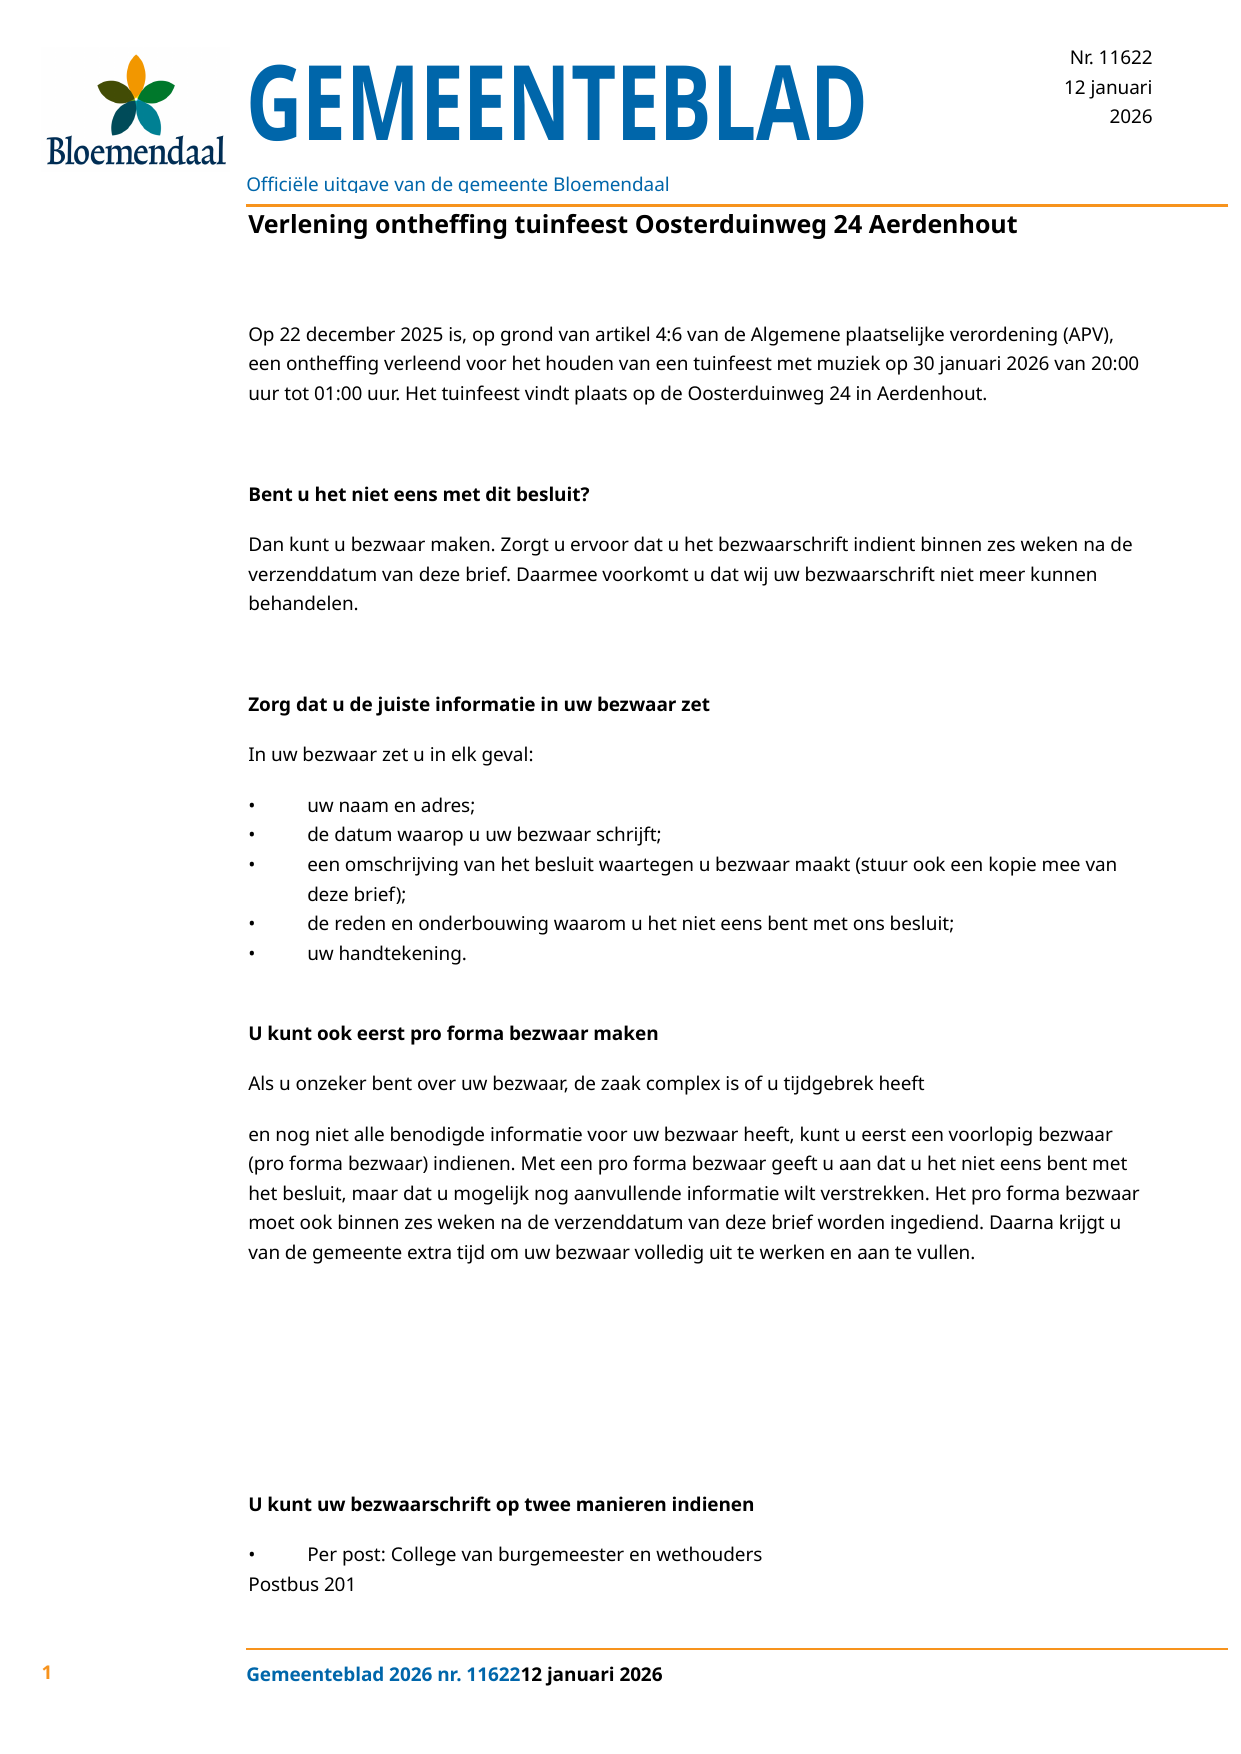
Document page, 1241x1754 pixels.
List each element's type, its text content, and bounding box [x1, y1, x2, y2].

list Per post: College van burgemeester en wethouders [248, 1542, 1152, 1567]
text In uw bezwaar zet u in elk geval: [248, 742, 1152, 767]
text U kunt ook eerst pro forma bezwaar maken [248, 1020, 1152, 1046]
text Postbus 201 [248, 1571, 1152, 1597]
picture [41, 47, 231, 172]
list de reden en onderbouwing waarom u het niet eens bent met ons besluit; [248, 910, 1152, 936]
text Bent u het niet eens met dit besluit? [248, 481, 1152, 506]
text Dan kunt u bezwaar maken. Zorgt u ervoor dat u het bezwaarschrift indient binnen zes weken na de verzenddatum van deze brief. Daarmee voorkomt u dat wij uw bezwaarschrift niet meer kunnen behandelen. [248, 531, 1152, 616]
text Verlening ontheffing tuinfeest Oosterduinweg 24 Aerdenhout [248, 207, 1152, 241]
text Op 22 december 2025 is, op grond van artikel 4:6 van de Algemene plaatselijke verordening (APV), een ontheffing verleend voor het houden van een tuinfeest met muziek op 30 januari 2026 van 20:00 uur tot 01:00 uur. Het tuinfeest vindt plaats op de Oosterduinweg 24 in Aerdenhout. [248, 321, 1152, 406]
text U kunt uw bezwaarschrift op twee manieren indienen [248, 1491, 1152, 1517]
text en nog niet alle benodigde informatie voor uw bezwaar heeft, kunt u eerst een voorlopig bezwaar (pro forma bezwaar) indienen. Met een pro forma bezwaar geeft u aan dat u het niet eens bent met het besluit, maar dat u mogelijk nog aanvullende informatie wilt verstrekken. Het pro forma bezwaar moet ook binnen zes weken na de verzenddatum van deze brief worden ingediend. Daarna krijgt u van de gemeente extra tijd om uw bezwaar volledig uit te werken en aan te vullen. [248, 1121, 1152, 1265]
list uw handtekening. [248, 940, 1152, 966]
text Als u onzeker bent over uw bezwaar, de zaak complex is of u tijdgebrek heeft [248, 1070, 1152, 1096]
list de datum waarop u uw bezwaar schrijft; [248, 822, 1152, 847]
text Zorg dat u de juiste informatie in uw bezwaar zet [248, 691, 1152, 717]
list een omschrijving van het besluit waartegen u bezwaar maakt (stuur ook een kopie mee van deze brief); [248, 851, 1152, 906]
list uw naam en adres; [248, 792, 1152, 818]
